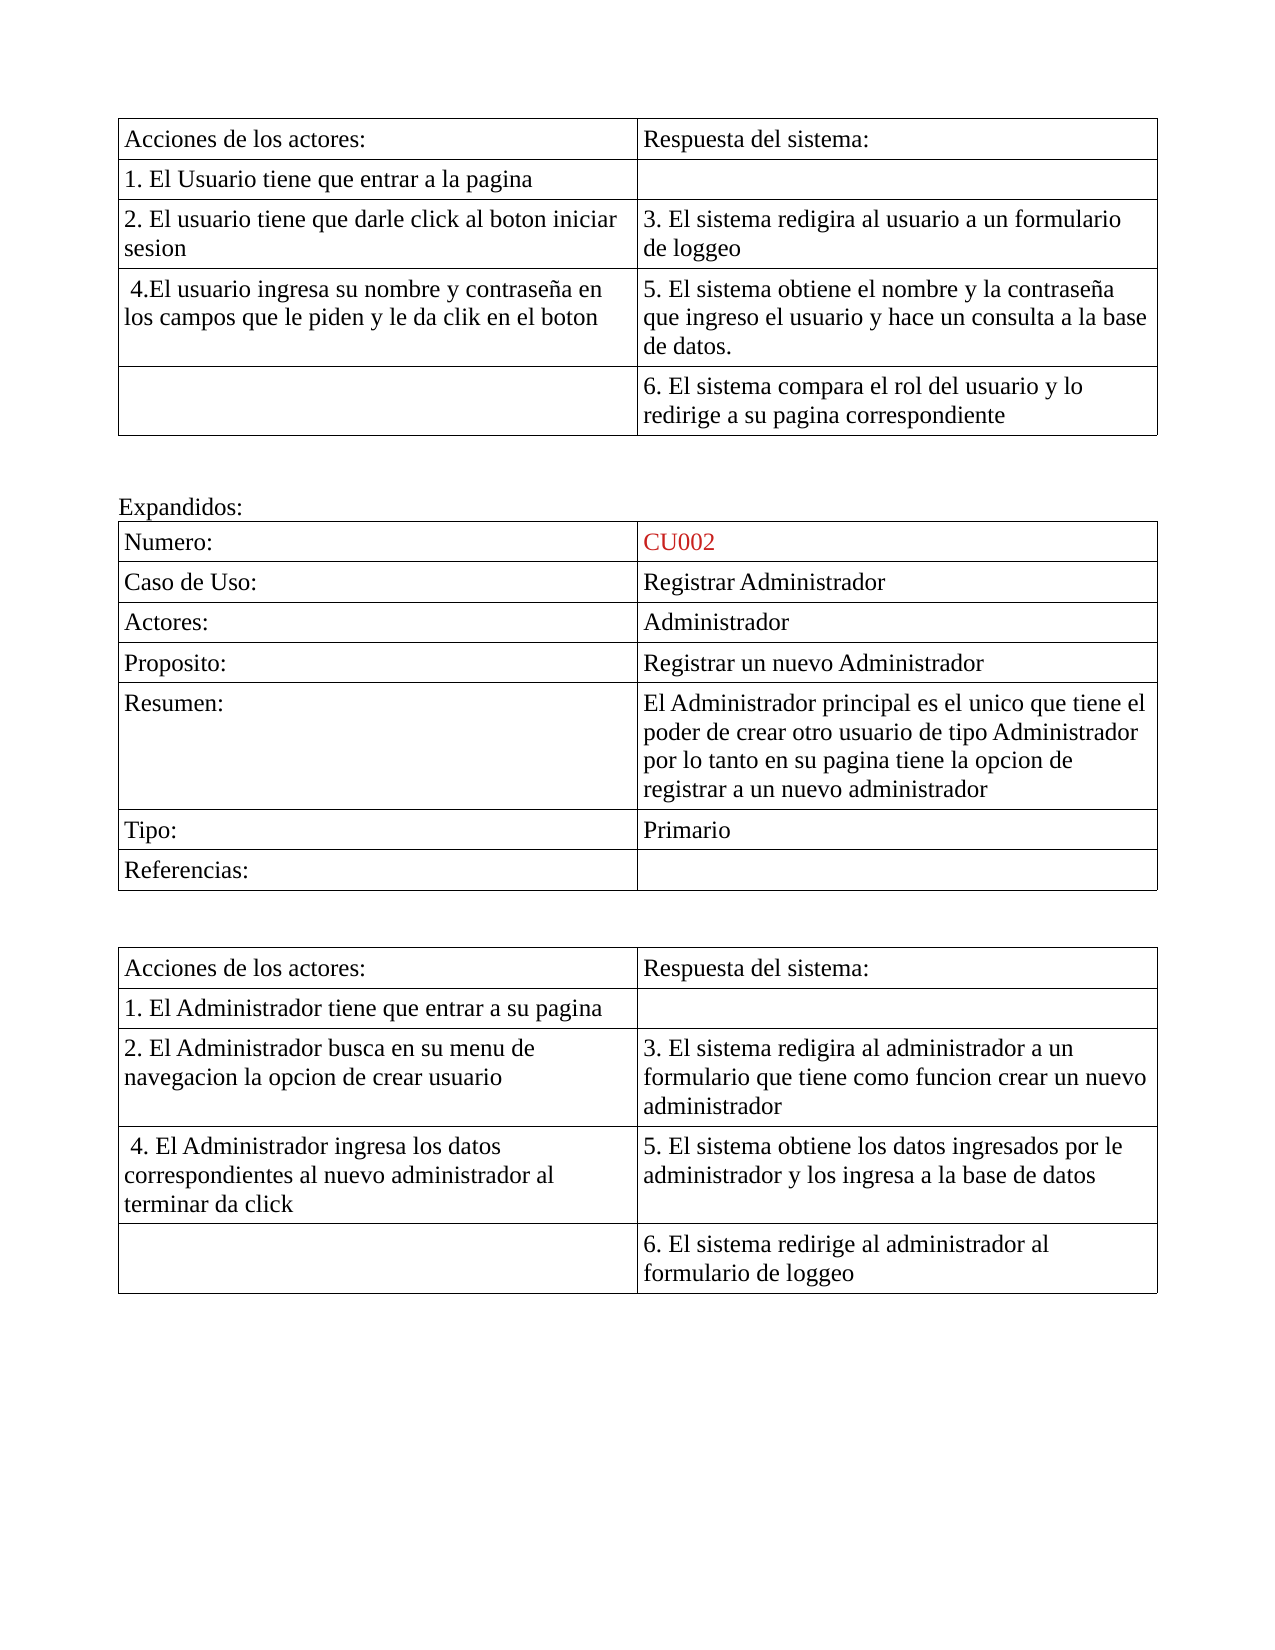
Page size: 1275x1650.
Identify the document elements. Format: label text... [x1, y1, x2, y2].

table_cell 1. El Usuario tiene que entrar a la pagina [119, 160, 637, 199]
table_cell Actores: [119, 603, 637, 642]
table_cell 4.El usuario ingresa su nombre y contraseña en los campos que le piden y le da clik en el boton [119, 269, 637, 366]
table_cell 5. El sistema obtiene el nombre y la contraseña que ingreso el usuario y hace un consulta a la base de datos. [638, 269, 1157, 366]
table_cell [119, 367, 637, 435]
table_cell [638, 850, 1157, 889]
table_cell 3. El sistema redigira al usuario a un formulario de loggeo [638, 200, 1157, 268]
table_cell [638, 989, 1157, 1028]
table_cell [638, 160, 1157, 199]
table_cell 3. El sistema redigira al administrador a un formulario que tiene como funcion crear un nuevo administrador [638, 1029, 1157, 1126]
table_cell 6. El sistema redirige al administrador al formulario de loggeo [638, 1224, 1157, 1292]
table_cell Registrar un nuevo Administrador [638, 643, 1157, 682]
table_cell Administrador [638, 603, 1157, 642]
table_cell 5. El sistema obtiene los datos ingresados por le administrador y los ingresa a la base de datos [638, 1127, 1157, 1223]
table_cell Resumen: [119, 683, 637, 809]
table_cell [119, 1224, 637, 1292]
table_cell Proposito: [119, 643, 637, 682]
table_header Acciones de los actores: [119, 119, 637, 158]
table_header Respuesta del sistema: [638, 119, 1157, 158]
table_header CU002 [638, 522, 1157, 561]
table_header Respuesta del sistema: [638, 948, 1157, 987]
table_cell Caso de Uso: [119, 562, 637, 602]
table_cell 2. El Administrador busca en su menu de navegacion la opcion de crear usuario [119, 1029, 637, 1126]
table_cell Tipo: [119, 810, 637, 849]
table_cell El Administrador principal es el unico que tiene el poder de crear otro usuario de tipo Administrador por lo tanto en su pagina tiene la opcion de registrar a un nuevo administrador [638, 683, 1157, 809]
table_cell Referencias: [119, 850, 637, 889]
table_cell 1. El Administrador tiene que entrar a su pagina [119, 989, 637, 1028]
table_cell 2. El usuario tiene que darle click al boton iniciar sesion [119, 200, 637, 268]
table_header Numero: [119, 522, 637, 561]
table_cell Registrar Administrador [638, 562, 1157, 602]
table_cell Primario [638, 810, 1157, 849]
text Expandidos: [118, 492, 1157, 521]
table_cell 4. El Administrador ingresa los datos correspondientes al nuevo administrador al terminar da click [119, 1127, 637, 1223]
table_header Acciones de los actores: [119, 948, 637, 987]
table_cell 6. El sistema compara el rol del usuario y lo redirige a su pagina correspondiente [638, 367, 1157, 435]
